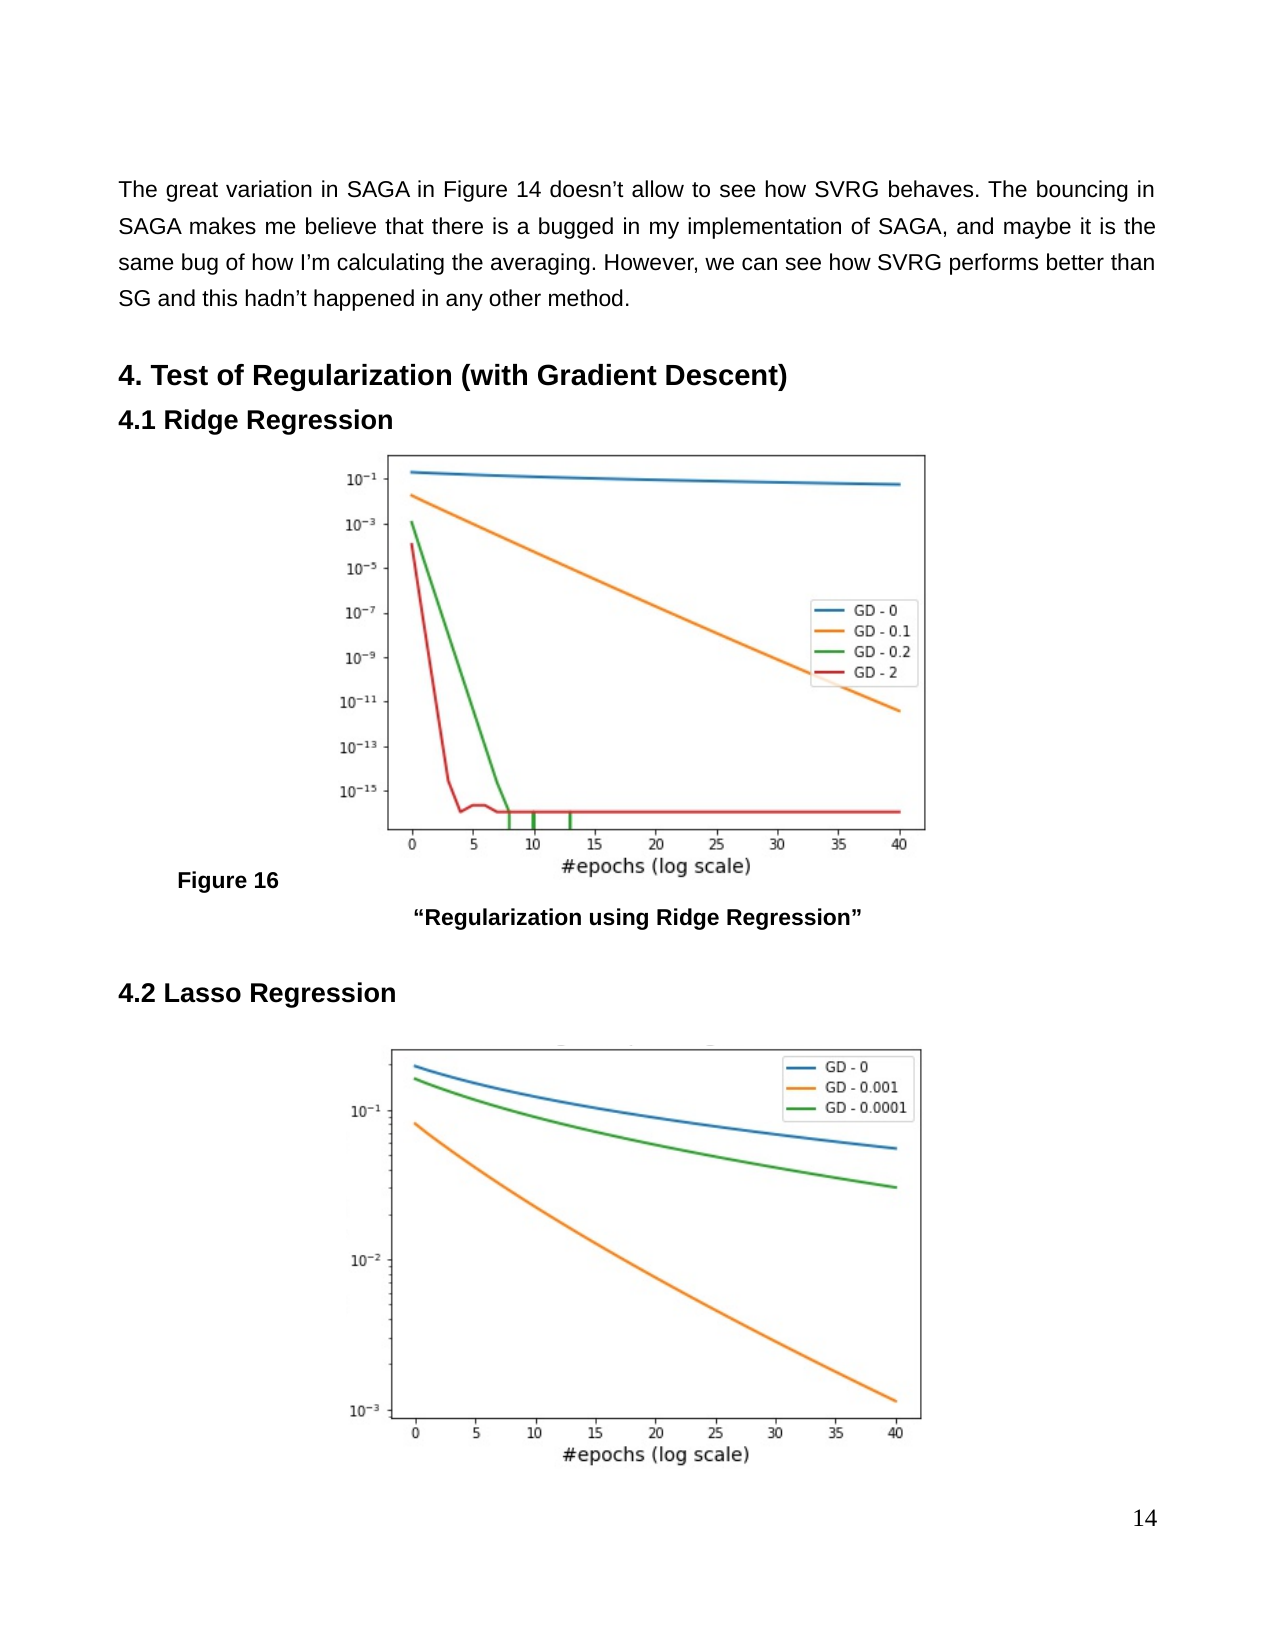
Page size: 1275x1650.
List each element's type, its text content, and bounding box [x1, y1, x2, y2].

text 4. Test of Regularization (with Gradient Descent) [118, 358, 1157, 392]
text Figure 16 “Regularization using Ridge Regression” [118, 867, 1157, 930]
text The great variation in SAGA in Figure 14 doesn’t allow to see how SVRG behaves. The bouncing in SAGA makes me believe that there is a bugged in my implementation of SAGA, and maybe it is the same bug of how I’m calculating the averaging. However, we can see how SVRG performs better than SG and this hadn’t happened in any other method. [118, 176, 1157, 312]
text 4.1 Ridge Regression [118, 404, 1157, 436]
picture [337, 451, 938, 891]
picture [346, 1045, 929, 1479]
text 4.2 Lasso Regression [118, 977, 1157, 1008]
